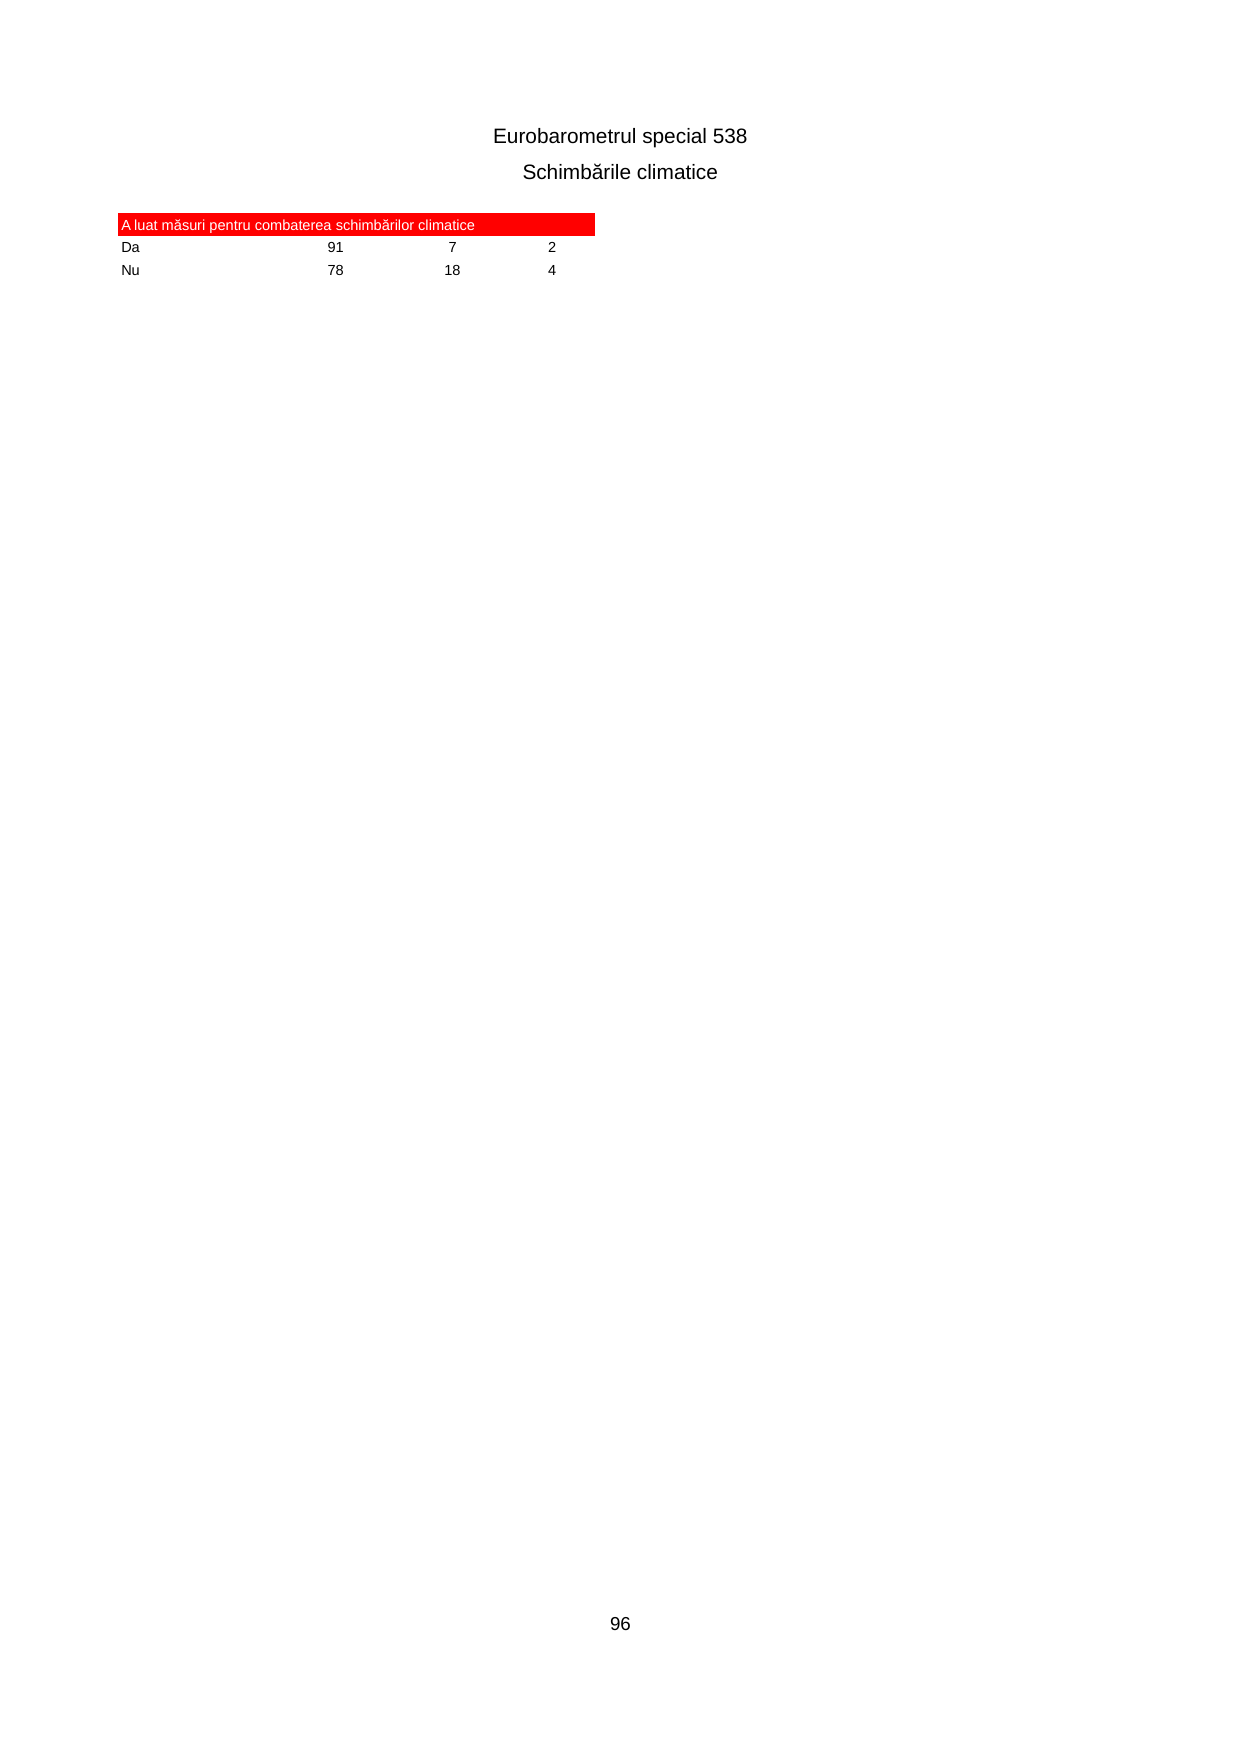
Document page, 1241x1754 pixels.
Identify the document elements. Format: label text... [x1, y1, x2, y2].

table_cell [592, 236, 605, 258]
table_cell 7 [393, 236, 512, 258]
table_cell 78 [278, 259, 392, 281]
table_cell Nu [118, 259, 278, 281]
table_cell 91 [278, 236, 392, 258]
table_cell 2 [512, 236, 592, 258]
table_cell 18 [393, 259, 512, 281]
table_cell [592, 259, 605, 281]
table_cell A luat măsuri pentru combaterea schimbărilor climatice [118, 213, 595, 236]
table_cell Da [118, 236, 278, 258]
table_cell [595, 213, 605, 236]
table_cell 4 [512, 259, 592, 281]
